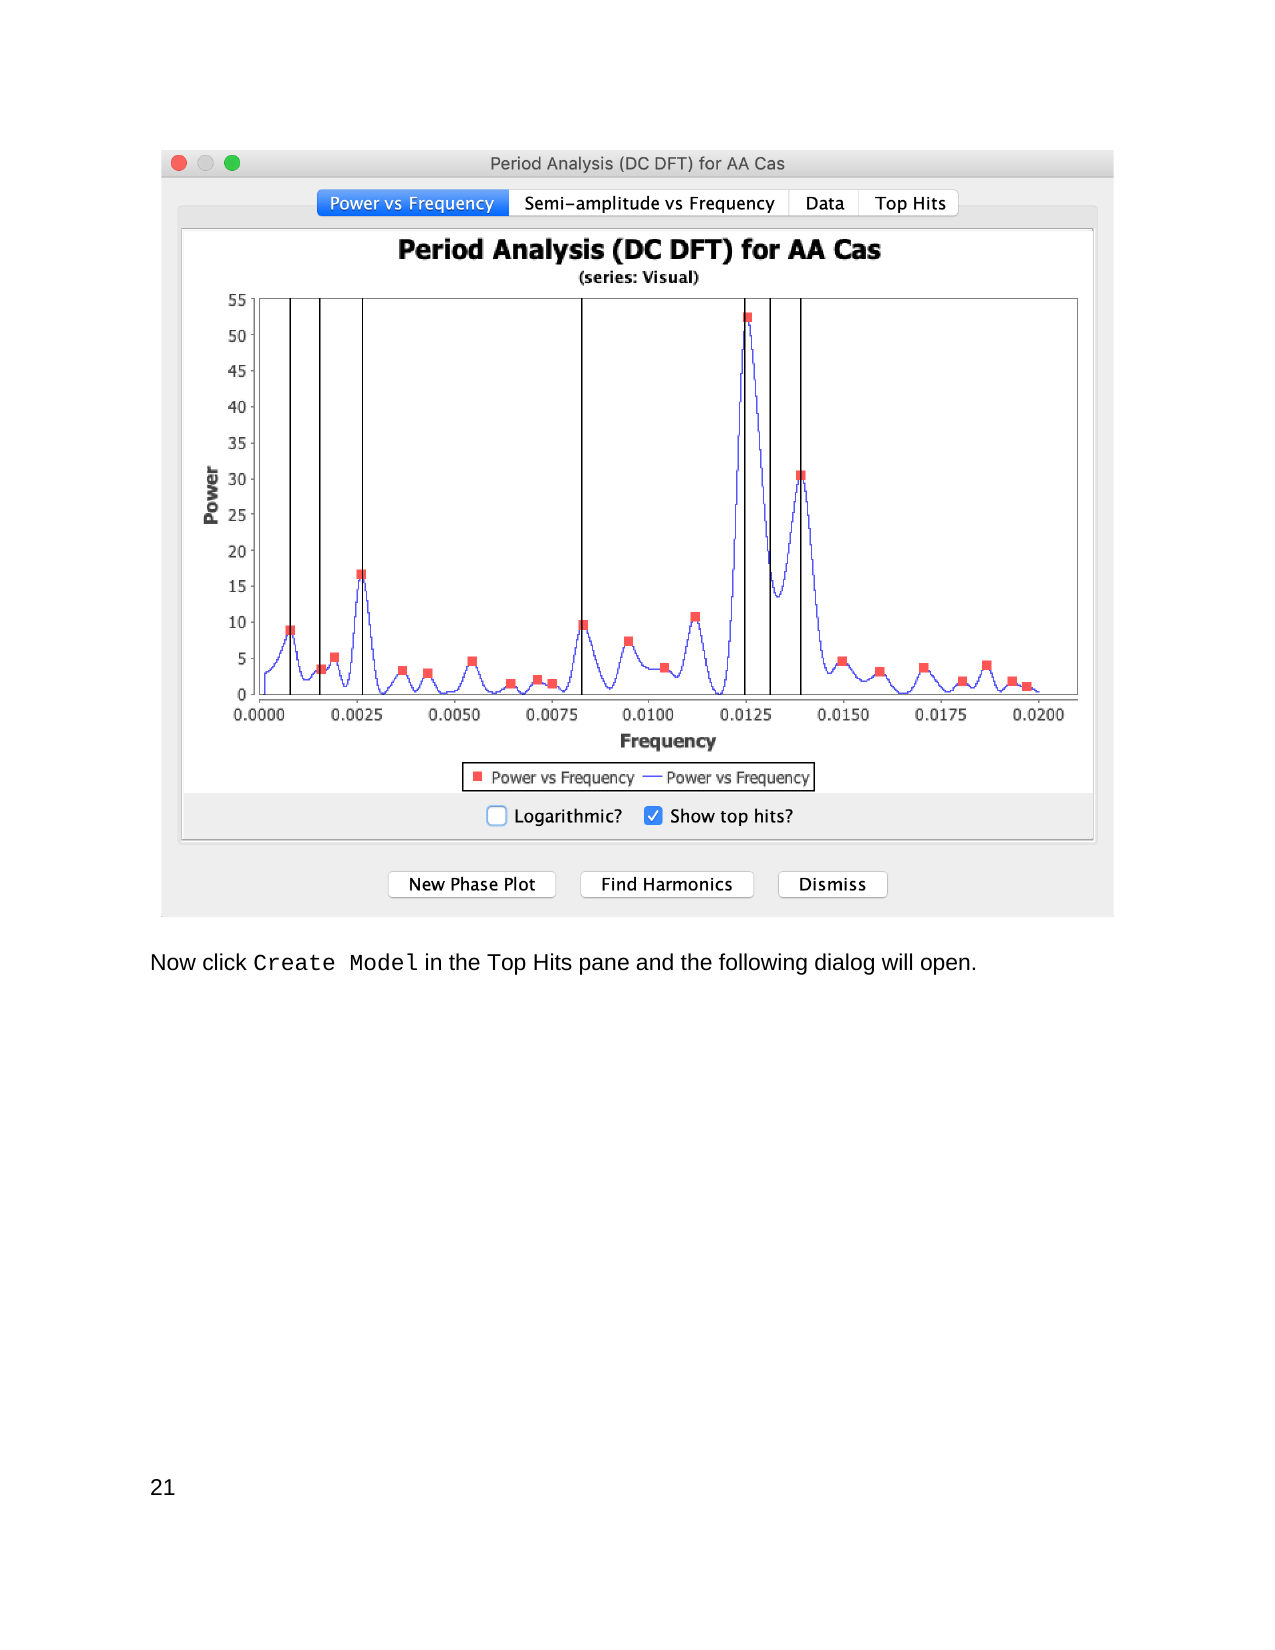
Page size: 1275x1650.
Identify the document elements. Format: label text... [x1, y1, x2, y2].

text Now click Create Model in the Top Hits pane and the following dialog will open. [150, 949, 1125, 977]
picture [161, 150, 1114, 917]
